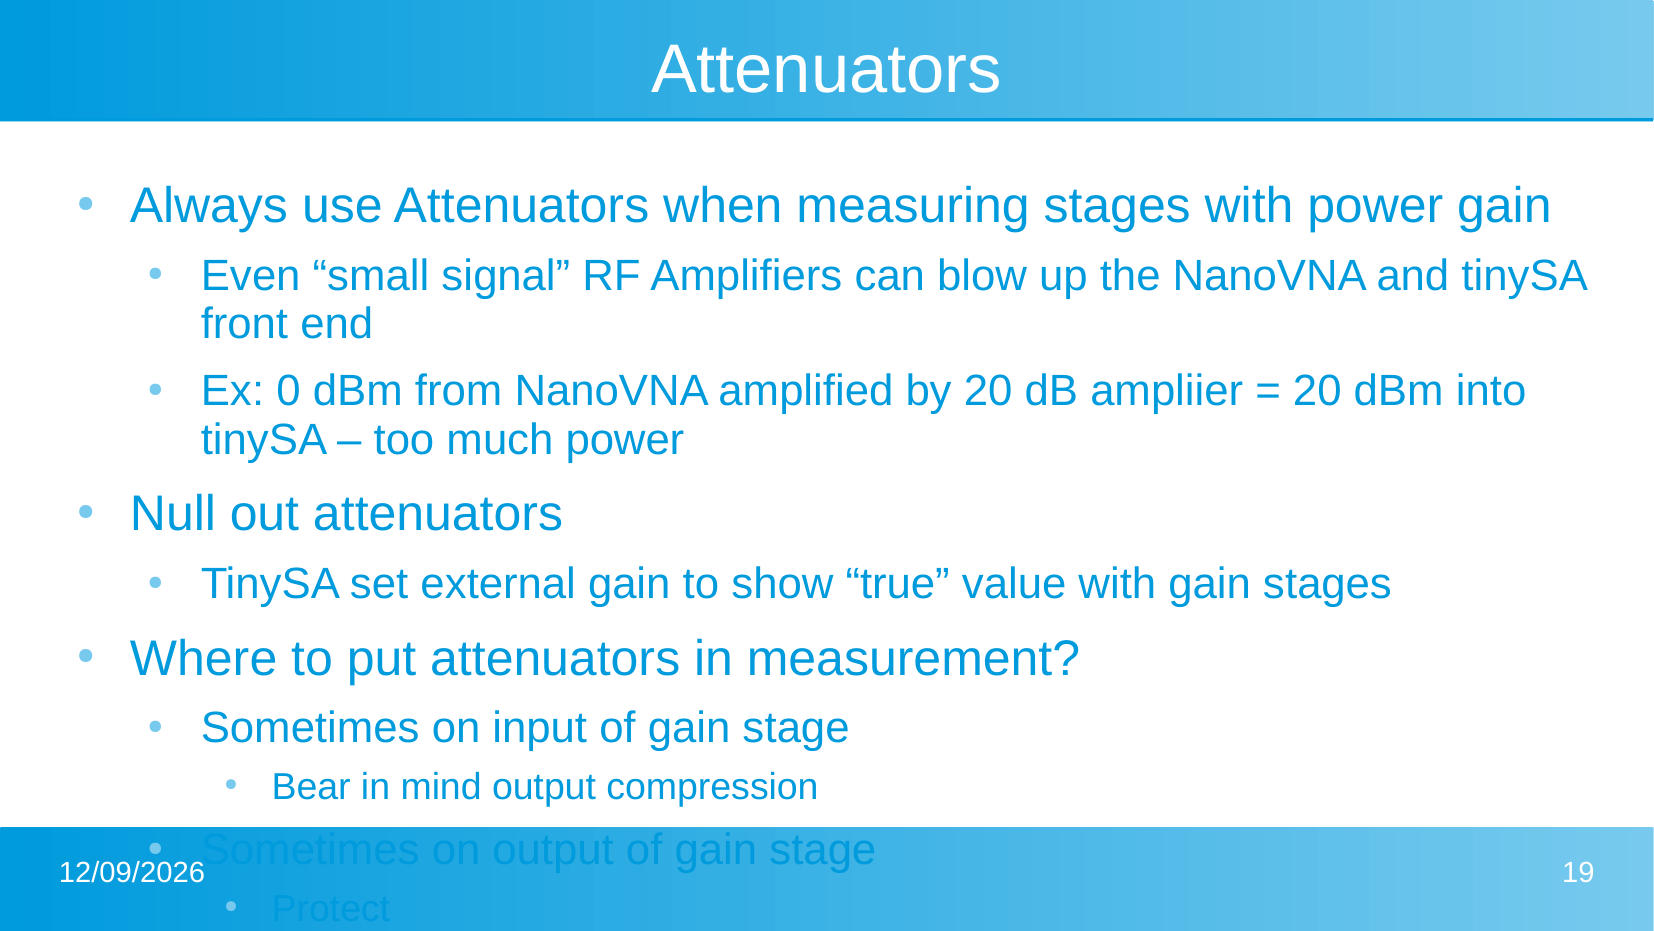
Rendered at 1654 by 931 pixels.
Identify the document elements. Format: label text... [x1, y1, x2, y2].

title Attenuators [59, 29, 1595, 108]
list Always use Attenuators when measuring stages with power gain Even “small signal” RF Amplifiers can blow up the NanoVNA and tinySA front end Ex: 0 dBm from NanoVNA amplified by 20 dB ampliier = 20 dBm into tinySA – too much power Null out attenuators TinySA set external gain to show “true” value with gain stages Where to put attenuators in measurement? Sometimes on input of gain stage Bear in mind output compression Sometimes on output of gain stage Protect [59, 177, 1595, 768]
